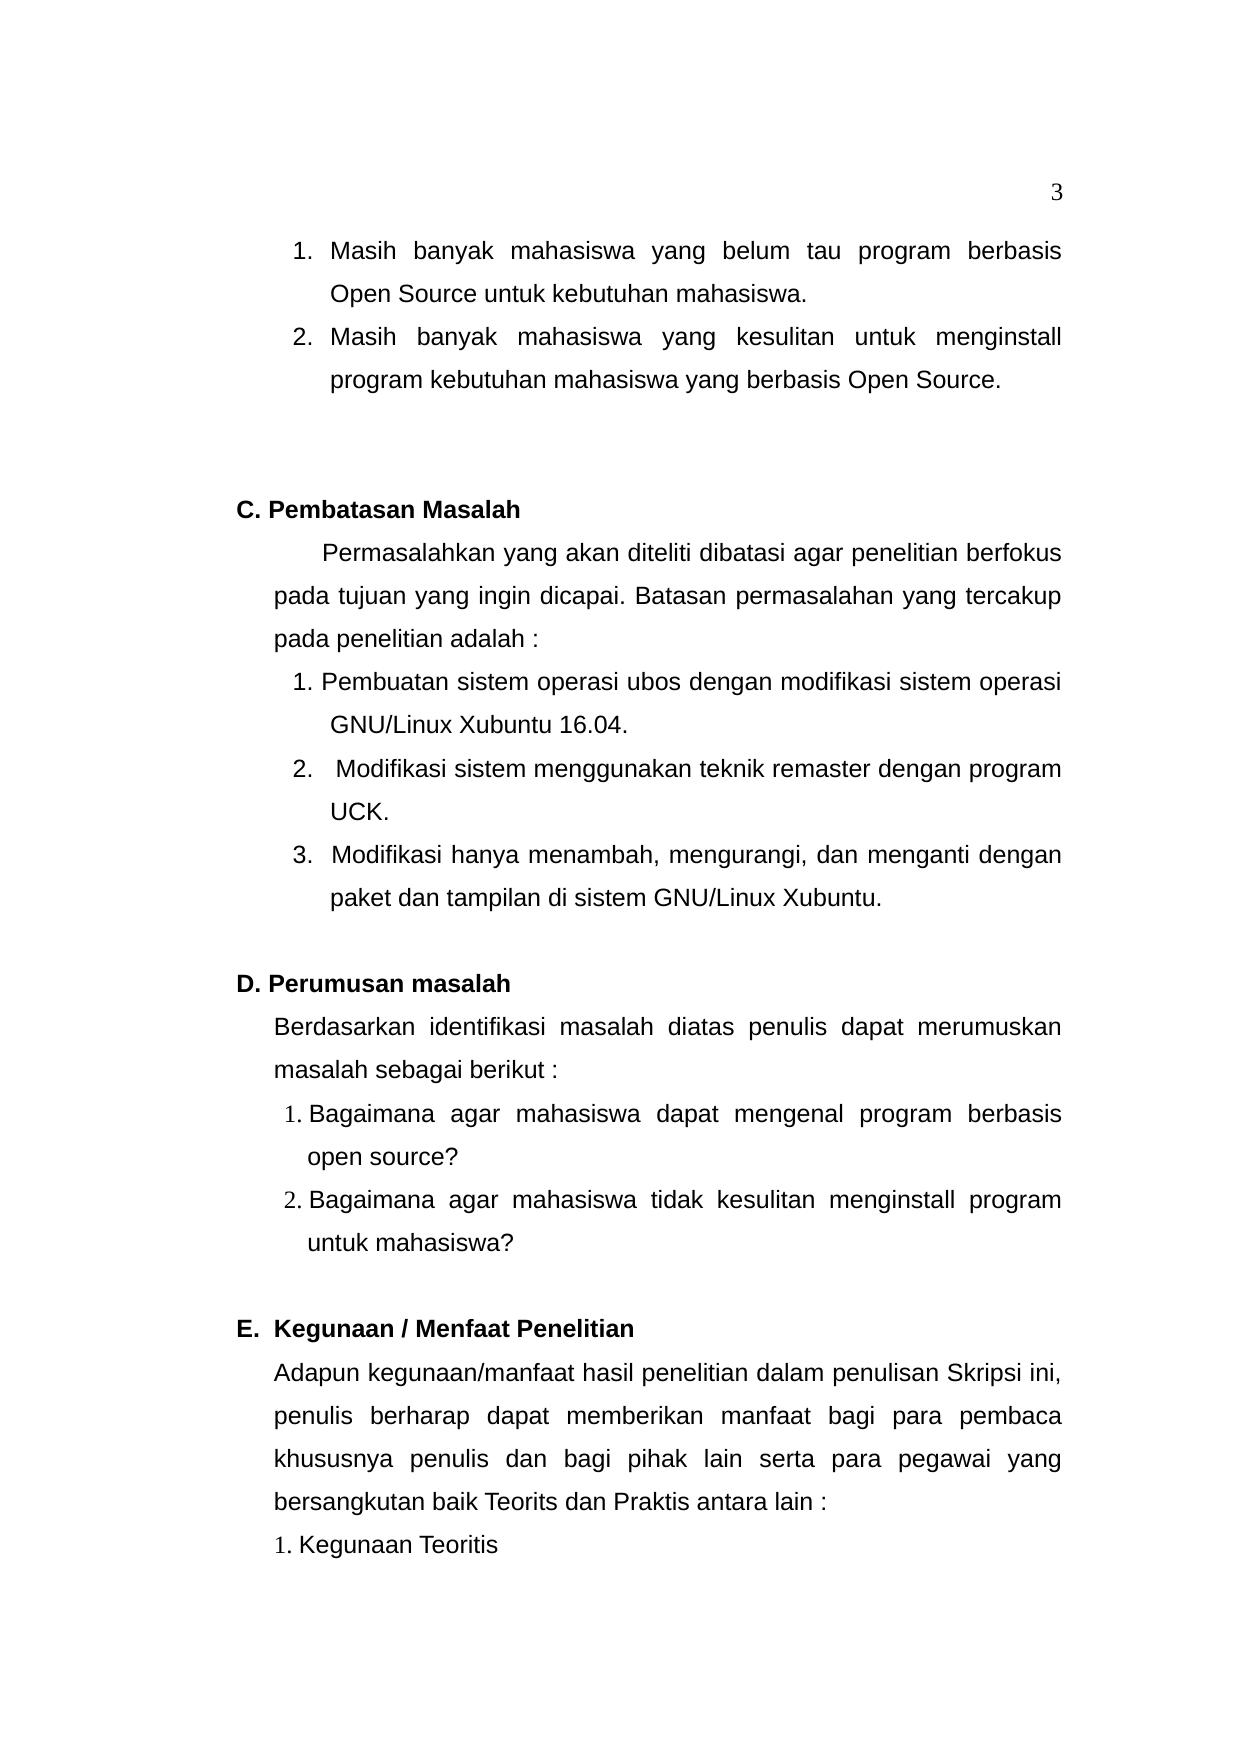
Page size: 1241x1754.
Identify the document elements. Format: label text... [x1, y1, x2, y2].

list Bagaimana agar mahasiswa dapat mengenal program berbasis open source? [283, 1099, 1063, 1171]
list 2. Masih banyak mahasiswa yang kesulitan untuk menginstall program kebutuhan mahasiswa yang berbasis Open Source. [292, 322, 1063, 394]
list Bagaimana agar mahasiswa tidak kesulitan menginstall program untuk mahasiswa? [283, 1185, 1063, 1257]
list 2. Modifikasi sistem menggunakan teknik remaster dengan program UCK. [292, 754, 1063, 826]
list 3. Modifikasi hanya menambah, mengurangi, dan menganti dengan paket dan tampilan di sistem GNU/Linux Xubuntu. [292, 840, 1063, 912]
list Berdasarkan identifikasi masalah diatas penulis dapat merumuskan masalah sebagai berikut : [274, 1012, 1063, 1084]
list 1. Masih banyak mahasiswa yang belum tau program berbasis Open Source untuk kebutuhan mahasiswa. [292, 236, 1063, 308]
list D. Perumusan masalah [236, 969, 1063, 998]
list C. Pembatasan Masalah [236, 495, 1063, 524]
list Adapun kegunaan/manfaat hasil penelitian dalam penulisan Skripsi ini, penulis berharap dapat memberikan manfaat bagi para pembaca khususnya penulis dan bagi pihak lain serta para pegawai yang bersangkutan baik Teorits dan Praktis antara lain : [274, 1358, 1063, 1516]
list E. Kegunaan / Menfaat Penelitian [236, 1314, 1063, 1343]
list Permasalahkan yang akan diteliti dibatasi agar penelitian berfokus pada tujuan yang ingin dicapai. Batasan permasalahan yang tercakup pada penelitian adalah : [274, 538, 1063, 653]
list 1. Pembuatan sistem operasi ubos dengan modifikasi sistem operasi GNU/Linux Xubuntu 16.04. [292, 667, 1063, 739]
list Kegunaan Teoritis [274, 1530, 1063, 1559]
